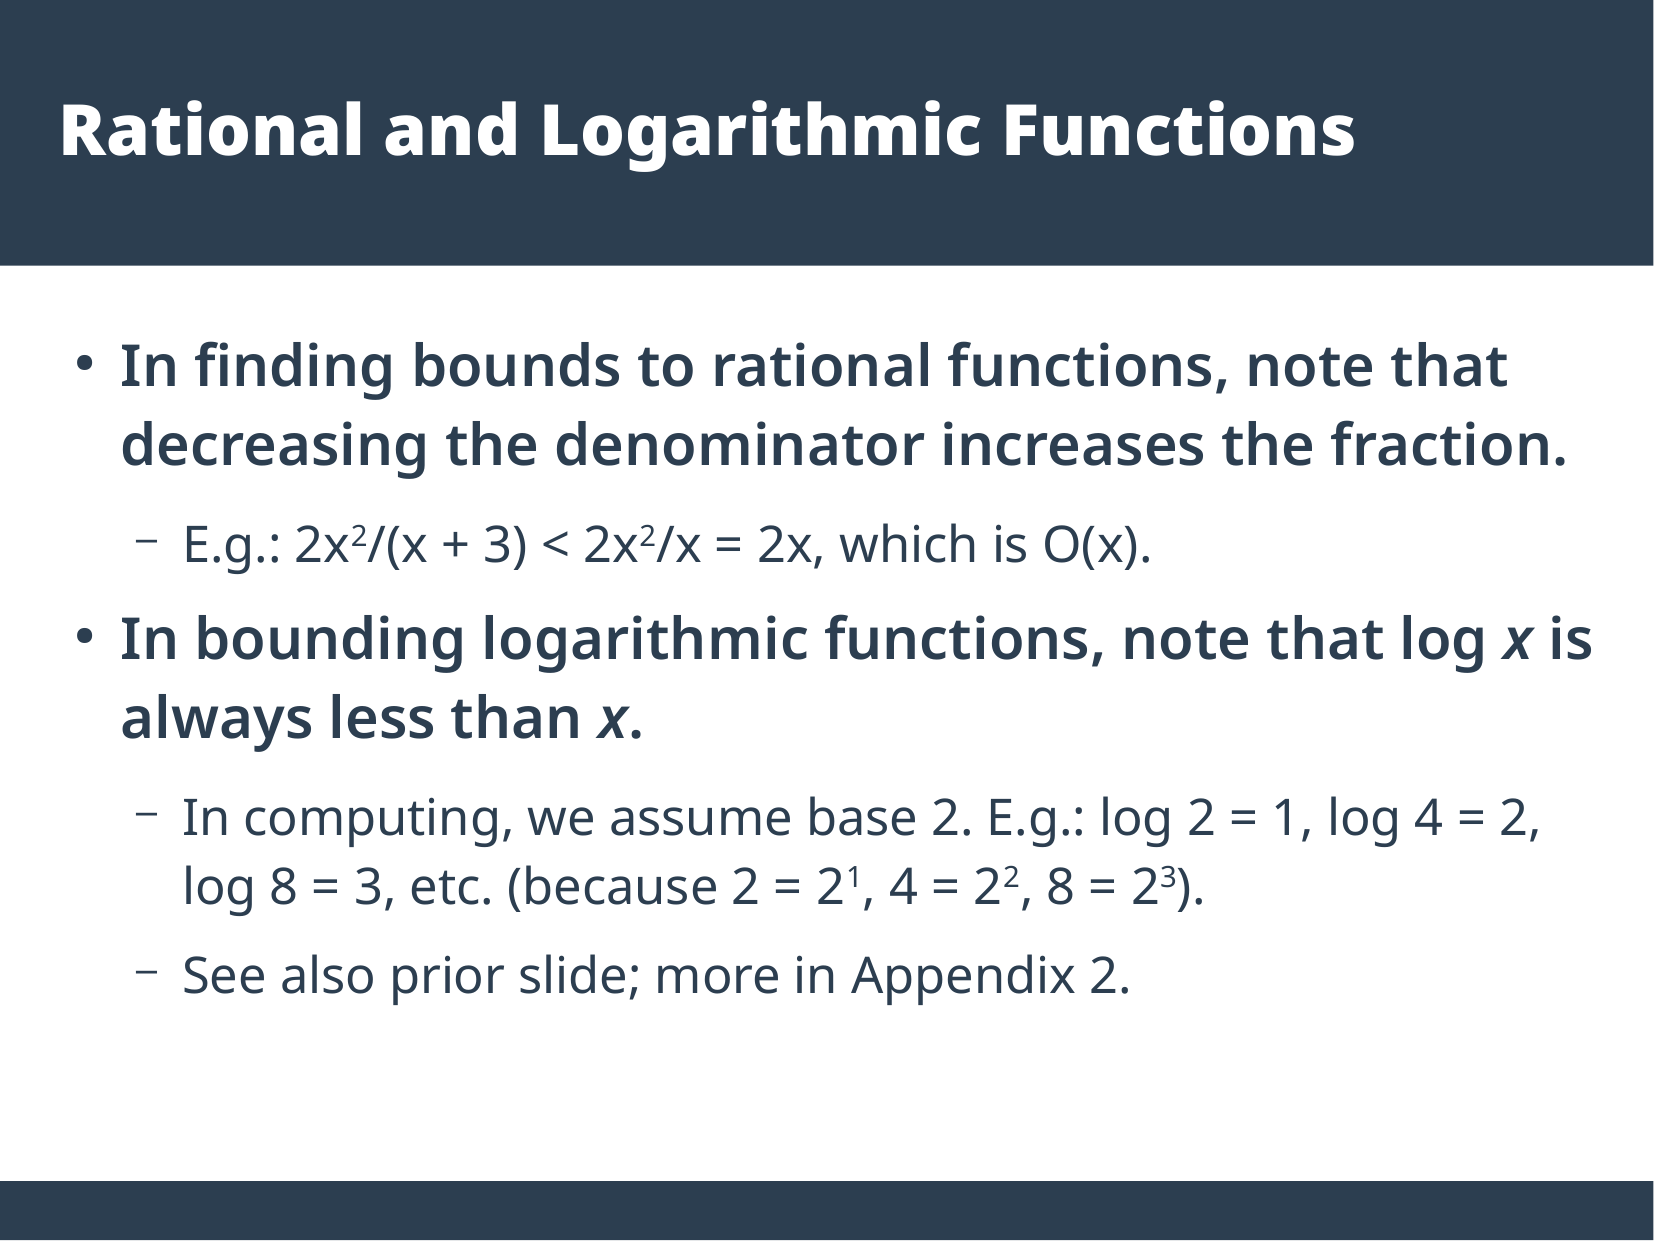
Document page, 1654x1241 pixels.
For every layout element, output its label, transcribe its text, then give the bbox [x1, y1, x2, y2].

title Rational and Logarithmic Functions [59, 49, 1595, 207]
list In finding bounds to rational functions, note that decreasing the denominator increases the fraction. E.g.: 2x2/(x + 3) < 2x2/x = 2x, which is O(x). In bounding logarithmic functions, note that log x is always less than x. In computing, we assume base 2. E.g.: log 2 = 1, log 4 = 2, log 8 = 3, etc. (because 2 = 21, 4 = 22, 8 = 23). See also prior slide; more in Appendix 2. [59, 324, 1595, 1021]
